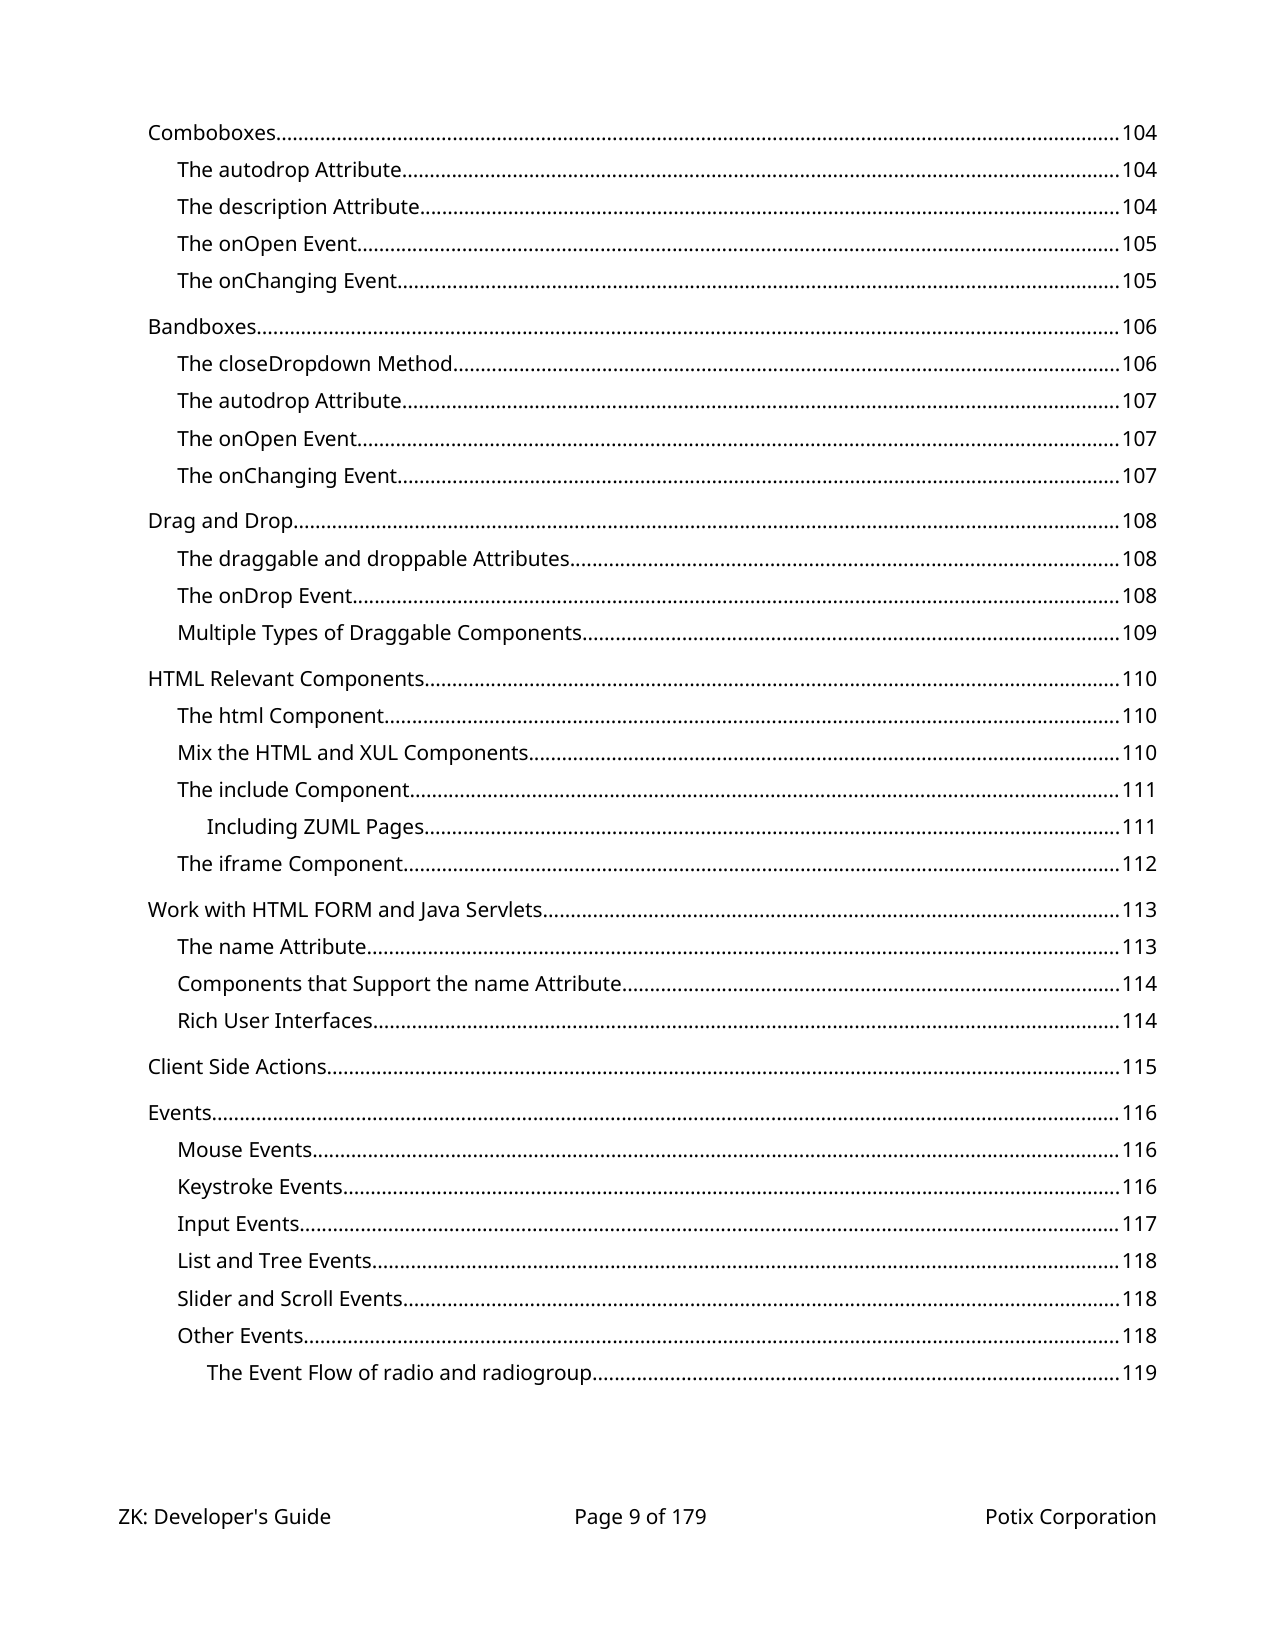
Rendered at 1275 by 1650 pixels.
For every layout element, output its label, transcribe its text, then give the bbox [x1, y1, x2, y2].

text Work with HTML FORM and Java Servlets 113 [148, 895, 1157, 923]
text Input Events 117 [177, 1209, 1157, 1238]
text Components that Support the name Attribute 114 [177, 969, 1157, 998]
text Rich User Interfaces 114 [177, 1006, 1157, 1035]
text The autodrop Attribute 104 [177, 155, 1157, 183]
text The onChanging Event 107 [177, 461, 1157, 489]
text Comboboxes 104 [148, 118, 1157, 146]
text Bandboxes 106 [148, 312, 1157, 341]
text The iframe Component 112 [177, 849, 1157, 877]
text Events 116 [148, 1098, 1157, 1127]
text The onOpen Event 107 [177, 424, 1157, 452]
text Mix the HTML and XUL Components 110 [177, 738, 1157, 766]
text The onDrop Event 108 [177, 581, 1157, 609]
text HTML Relevant Components 110 [148, 664, 1157, 692]
text The autodrop Attribute 107 [177, 387, 1157, 415]
text The onChanging Event 105 [177, 266, 1157, 295]
text Other Events 118 [177, 1321, 1157, 1349]
text Client Side Actions 115 [148, 1052, 1157, 1081]
text Drag and Drop 108 [148, 507, 1157, 535]
text Including ZUML Pages 111 [207, 812, 1157, 840]
text The html Component 110 [177, 701, 1157, 729]
text The name Attribute 113 [177, 932, 1157, 961]
text The draggable and droppable Attributes 108 [177, 544, 1157, 572]
text List and Tree Events 118 [177, 1247, 1157, 1275]
text The include Component 111 [177, 775, 1157, 803]
text The Event Flow of radio and radiogroup 119 [207, 1358, 1157, 1386]
text The onOpen Event 105 [177, 229, 1157, 258]
text Multiple Types of Draggable Components 109 [177, 618, 1157, 646]
text Slider and Scroll Events 118 [177, 1284, 1157, 1312]
text Keystroke Events 116 [177, 1172, 1157, 1201]
text The closeDropdown Method 106 [177, 349, 1157, 378]
text Mouse Events 116 [177, 1135, 1157, 1164]
text The description Attribute 104 [177, 192, 1157, 221]
